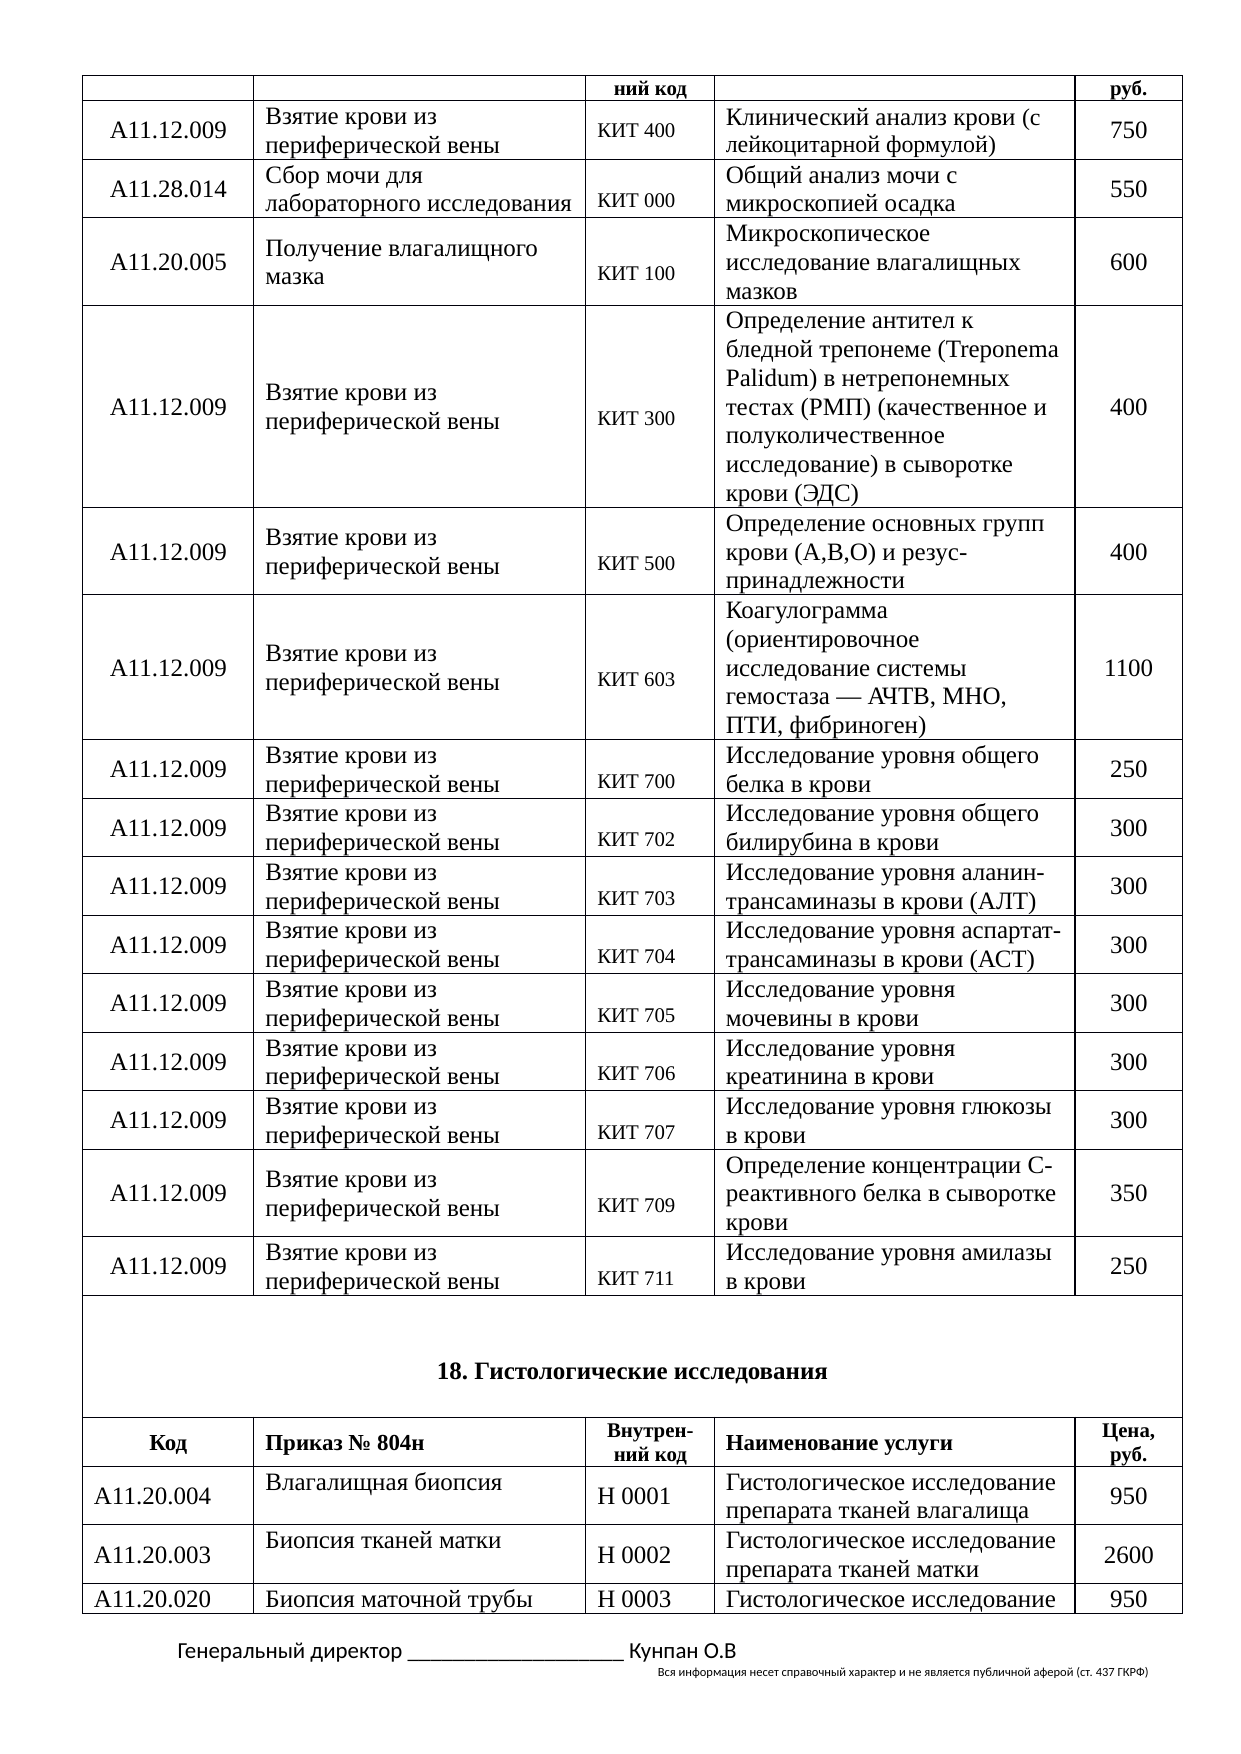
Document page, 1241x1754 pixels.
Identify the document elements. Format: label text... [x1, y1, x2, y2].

table_cell ний код [586, 76, 714, 100]
table_cell Взятие крови из периферической вены [254, 974, 585, 1032]
table_cell 300 [1076, 916, 1182, 973]
table_cell 550 [1076, 160, 1182, 217]
table_cell Исследование уровня креатинина в крови [715, 1033, 1074, 1090]
table_cell А11.20.005 [83, 218, 253, 304]
table_cell 950 [1076, 1467, 1182, 1524]
table_cell Взятие крови из периферической вены [254, 101, 585, 159]
table_cell Взятие крови из периферической вены [254, 1033, 585, 1090]
table_cell Взятие крови из периферической вены [254, 1150, 585, 1236]
table_cell 300 [1076, 1091, 1182, 1149]
table_cell [254, 76, 585, 100]
table_cell КИТ 603 [586, 595, 714, 739]
table_cell Н 0002 [586, 1525, 714, 1583]
table_cell Взятие крови из периферической вены [254, 306, 585, 507]
table_cell А11.12.009 [83, 857, 253, 914]
table_cell А11.28.014 [83, 160, 253, 217]
table_cell 18. Гистологические исследования [83, 1296, 1182, 1417]
table_cell Код [83, 1418, 253, 1466]
table_cell КИТ 704 [586, 916, 714, 973]
table_cell А11.12.009 [83, 101, 253, 159]
table_cell Биопсия тканей матки [254, 1525, 585, 1583]
table_cell А11.20.004 [83, 1467, 253, 1524]
table_cell 750 [1076, 101, 1182, 159]
table_cell руб. [1076, 76, 1182, 100]
table_cell 250 [1076, 1237, 1182, 1294]
table_cell А11.12.009 [83, 595, 253, 739]
table_cell Общий анализ мочи с микроскопией осадка [715, 160, 1074, 217]
table_cell А11.20.020 [83, 1584, 253, 1613]
table_cell Цена, руб. [1076, 1418, 1182, 1466]
table_cell КИТ 100 [586, 218, 714, 304]
table_cell КИТ 700 [586, 740, 714, 797]
table_cell Коагулограмма (ориентировочное исследование системы гемостаза — АЧТВ, МНО, ПТИ, фибриноген) [715, 595, 1074, 739]
table_cell КИТ 706 [586, 1033, 714, 1090]
table_cell 1100 [1076, 595, 1182, 739]
table_cell А11.12.009 [83, 306, 253, 507]
table_cell Исследование уровня аспартат-трансаминазы в крови (АСТ) [715, 916, 1074, 973]
table_cell 350 [1076, 1150, 1182, 1236]
table_cell [715, 76, 1074, 100]
table_cell А11.12.009 [83, 740, 253, 797]
table_cell КИТ 709 [586, 1150, 714, 1236]
table_cell Внутрен- ний код [586, 1418, 714, 1466]
table_cell Гистологическое исследование препарата тканей влагалища [715, 1467, 1074, 1524]
table_cell Определение основных групп крови (A,B,O) и резус-принадлежности [715, 508, 1074, 594]
table_cell А11.12.009 [83, 1150, 253, 1236]
table_cell 950 [1076, 1584, 1182, 1613]
table_cell А11.12.009 [83, 1091, 253, 1149]
table_cell 250 [1076, 740, 1182, 797]
table_cell Исследование уровня аланин-трансаминазы в крови (АЛТ) [715, 857, 1074, 914]
table_cell Взятие крови из периферической вены [254, 916, 585, 973]
table_cell 300 [1076, 974, 1182, 1032]
table_cell КИТ 300 [586, 306, 714, 507]
table_cell А11.12.009 [83, 974, 253, 1032]
table_cell Взятие крови из периферической вены [254, 508, 585, 594]
table_cell Н 0003 [586, 1584, 714, 1613]
table_cell Исследование уровня общего белка в крови [715, 740, 1074, 797]
table_cell Получение влагалищного мазка [254, 218, 585, 304]
table_cell Гистологическое исследование [715, 1584, 1074, 1613]
table_cell Клинический анализ крови (с лейкоцитарной формулой) [715, 101, 1074, 159]
table_cell Исследование уровня мочевины в крови [715, 974, 1074, 1032]
table_cell Взятие крови из периферической вены [254, 799, 585, 856]
table_cell КИТ 711 [586, 1237, 714, 1294]
table_cell 400 [1076, 306, 1182, 507]
table_cell КИТ 500 [586, 508, 714, 594]
table_cell А11.12.009 [83, 799, 253, 856]
table_cell Приказ № 804н [254, 1418, 585, 1466]
table_cell 300 [1076, 857, 1182, 914]
table_cell Наименование услуги [715, 1418, 1074, 1466]
table_cell 2600 [1076, 1525, 1182, 1583]
table_cell 300 [1076, 1033, 1182, 1090]
table_cell А11.12.009 [83, 508, 253, 594]
table_cell КИТ 000 [586, 160, 714, 217]
table_cell Определение концентрации С-реактивного белка в сыворотке крови [715, 1150, 1074, 1236]
table_cell Гистологическое исследование препарата тканей матки [715, 1525, 1074, 1583]
table_cell Взятие крови из периферической вены [254, 857, 585, 914]
table_cell КИТ 703 [586, 857, 714, 914]
table_cell А11.12.009 [83, 1033, 253, 1090]
table_cell КИТ 702 [586, 799, 714, 856]
table_cell КИТ 705 [586, 974, 714, 1032]
table_cell Взятие крови из периферической вены [254, 1237, 585, 1294]
table_cell Н 0001 [586, 1467, 714, 1524]
table_cell А11.12.009 [83, 1237, 253, 1294]
table_cell Взятие крови из периферической вены [254, 740, 585, 797]
table_cell Исследование уровня амилазы в крови [715, 1237, 1074, 1294]
table_cell Влагалищная биопсия [254, 1467, 585, 1524]
table_cell Сбор мочи для лабораторного исследования [254, 160, 585, 217]
table_cell А11.12.009 [83, 916, 253, 973]
table_cell 400 [1076, 508, 1182, 594]
table_cell Биопсия маточной трубы [254, 1584, 585, 1613]
table_cell А11.20.003 [83, 1525, 253, 1583]
table_cell КИТ 400 [586, 101, 714, 159]
table_cell 300 [1076, 799, 1182, 856]
table_cell 600 [1076, 218, 1182, 304]
table_cell Исследование уровня глюкозы в крови [715, 1091, 1074, 1149]
table_cell Определение антител к бледной трепонеме (Treponema Palidum) в нетрепонемных тестах (PMП) (качественное и полуколичественное исследование) в сыворотке крови (ЭДС) [715, 306, 1074, 507]
table_cell Исследование уровня общего билирубина в крови [715, 799, 1074, 856]
table_cell КИТ 707 [586, 1091, 714, 1149]
table_cell Взятие крови из периферической вены [254, 595, 585, 739]
table_cell Взятие крови из периферической вены [254, 1091, 585, 1149]
table_cell Микроскопическое исследование влагалищных мазков [715, 218, 1074, 304]
table_cell [83, 76, 253, 100]
